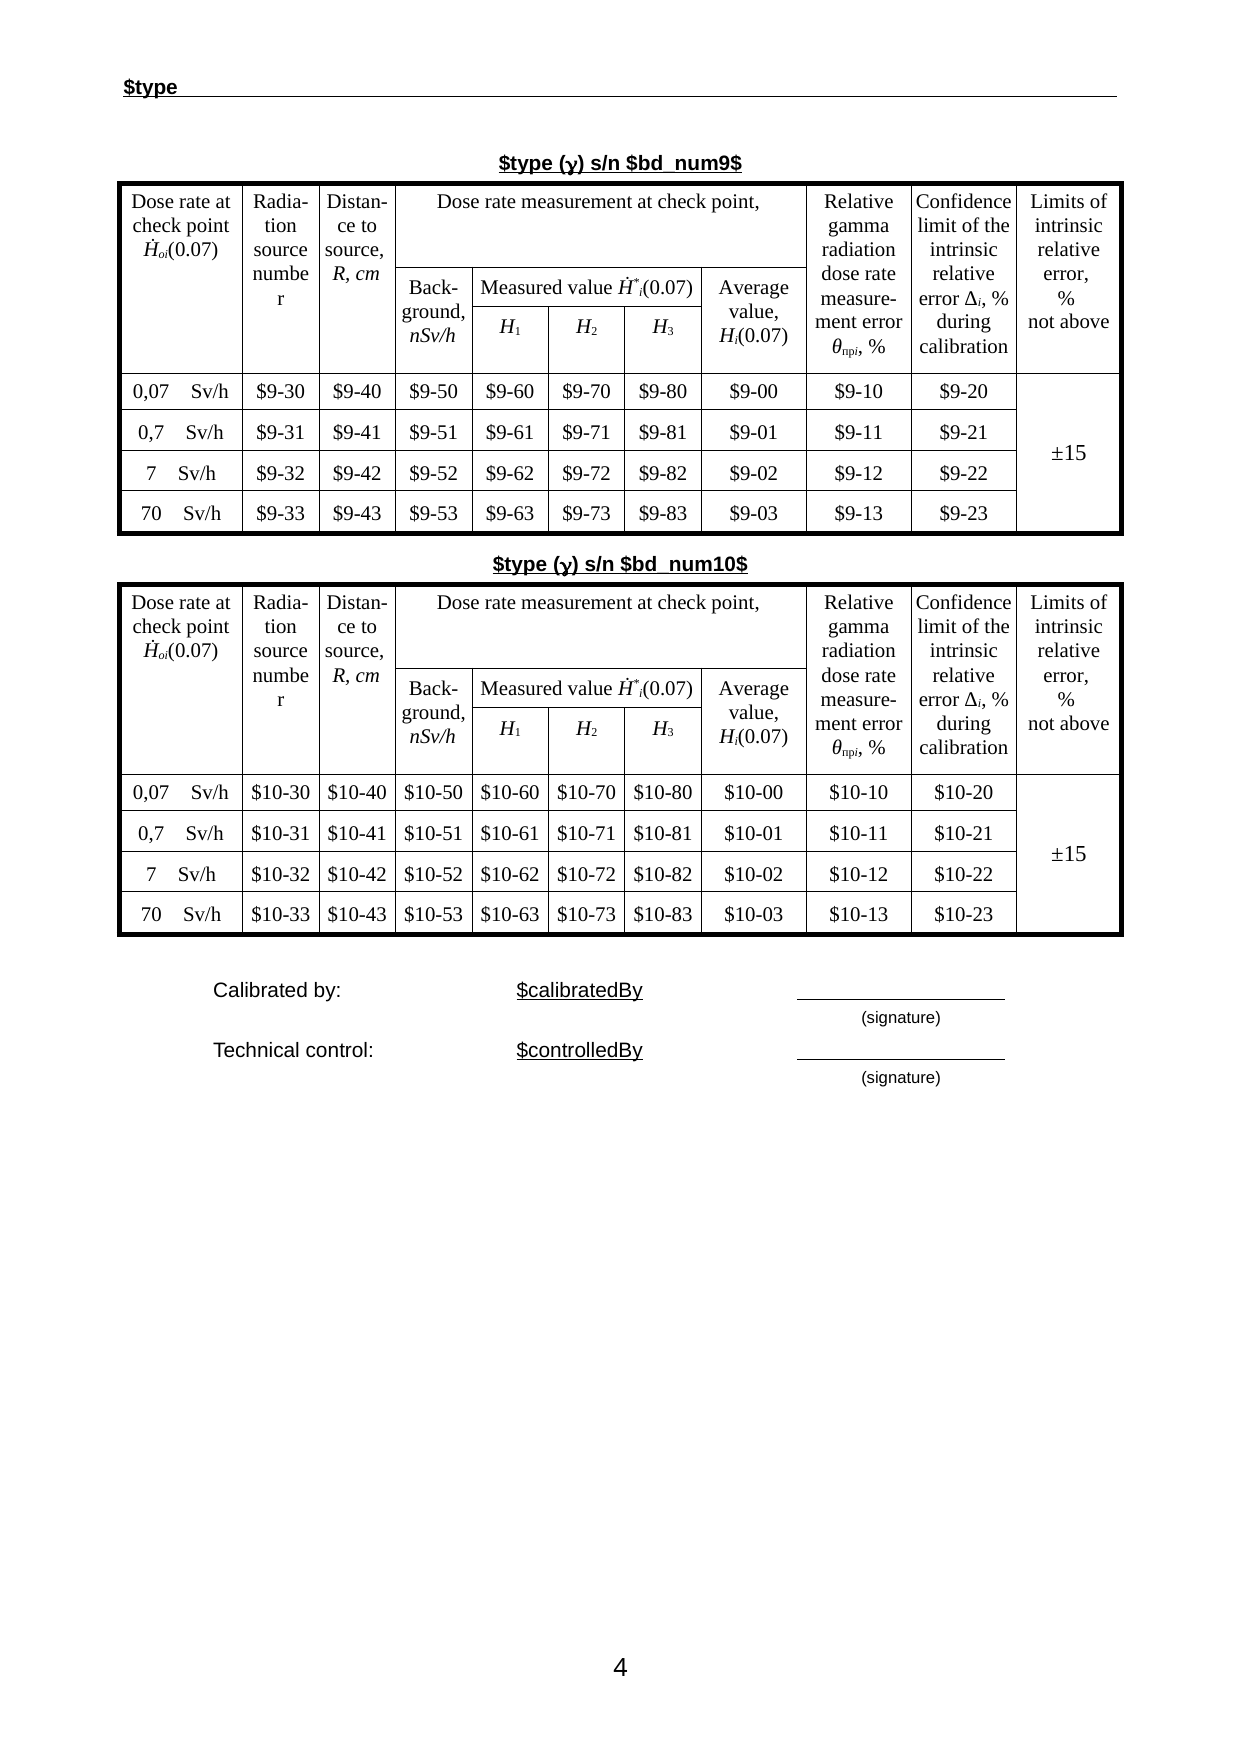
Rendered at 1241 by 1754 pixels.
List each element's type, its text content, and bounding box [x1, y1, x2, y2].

table_cell [514, 1065, 771, 1095]
table_cell Dose rate measurement at check point, [396, 186, 806, 267]
table_cell $10-50 [396, 775, 472, 810]
table_cell $10-63 [473, 892, 548, 932]
table_cell Average value, Hi(0.07) [702, 268, 806, 373]
table_cell Confidence limit of the intrinsic relative error Δi, % during calibration [912, 587, 1016, 774]
table_cell $9-53 [396, 491, 472, 531]
table_cell $10-20 [912, 775, 1016, 810]
table_cell $10-82 [625, 852, 701, 891]
table_cell H3 [625, 708, 701, 774]
table_cell $10-53 [396, 892, 472, 932]
table_cell $9-73 [549, 491, 624, 531]
table_cell Dose rate at check point Ḣoi(0.07) [122, 186, 242, 373]
table_cell $9-61 [473, 410, 548, 449]
table_cell $9-50 [396, 374, 472, 409]
table_cell $10-02 [702, 852, 806, 891]
table_cell $10-51 [396, 811, 472, 851]
table_cell $9-32 [243, 451, 319, 490]
table_cell 0,07 Sv/h [122, 775, 242, 810]
table_cell $9-60 [473, 374, 548, 409]
table_cell $9-00 [702, 374, 806, 409]
table_cell $9-43 [320, 491, 395, 531]
table_cell $9-03 [702, 491, 806, 531]
table_cell $10-43 [320, 892, 395, 932]
table_header [771, 975, 1030, 1005]
table_cell Limits of intrinsic relative error, % not above [1017, 587, 1119, 774]
table_cell $9-41 [320, 410, 395, 449]
table_header $calibratedBy [514, 975, 771, 1005]
table_cell $controlledBy [514, 1035, 771, 1065]
table_cell $10-22 [912, 852, 1016, 891]
table_cell 70 Sv/h [122, 491, 242, 531]
table_cell Confidence limit of the intrinsic relative error Δi, % during calibration [912, 186, 1016, 373]
table_cell $10-13 [807, 892, 911, 932]
table_header Calibrated by: [210, 975, 513, 1005]
table_cell H1 [473, 307, 548, 373]
table_cell $10-60 [473, 775, 548, 810]
table_cell $9-80 [625, 374, 701, 409]
table_cell $10-12 [807, 852, 911, 891]
table_cell $9-63 [473, 491, 548, 531]
table_cell 70 Sv/h [122, 892, 242, 932]
table_header $type () s/n $bd_num9$ [119, 135, 1121, 181]
table_cell $10-41 [320, 811, 395, 851]
table_cell Radia-tion source number [243, 186, 319, 373]
table_cell $9-71 [549, 410, 624, 449]
table_cell $9-02 [702, 451, 806, 490]
table_cell Average value, Hi(0.07) [702, 669, 806, 774]
table_cell $10-23 [912, 892, 1016, 932]
table_cell $9-22 [912, 451, 1016, 490]
table_cell H2 [549, 307, 624, 373]
table_cell [210, 1005, 513, 1035]
table_cell H1 [473, 708, 548, 774]
table_cell $10-33 [243, 892, 319, 932]
table_cell Technical control: [210, 1035, 513, 1065]
table_cell $9-40 [320, 374, 395, 409]
table_cell $10-73 [549, 892, 624, 932]
table_cell $10-00 [702, 775, 806, 810]
table_cell $10-31 [243, 811, 319, 851]
table_cell (signature) [771, 1065, 1030, 1095]
table_cell $10-40 [320, 775, 395, 810]
table_cell $9-72 [549, 451, 624, 490]
table_cell $10-10 [807, 775, 911, 810]
table_cell $9-20 [912, 374, 1016, 409]
table_cell $9-70 [549, 374, 624, 409]
table_cell $10-80 [625, 775, 701, 810]
table_cell $10-11 [807, 811, 911, 851]
table_cell Limits of intrinsic relative error, % not above [1017, 186, 1119, 373]
table_cell Relative gamma radiation dose rate measure-ment error θпрi, % [807, 587, 911, 774]
table_cell $9-62 [473, 451, 548, 490]
table_cell $10-03 [702, 892, 806, 932]
table_cell $9-82 [625, 451, 701, 490]
table_header $type () s/n $bd_num10$ [119, 536, 1121, 582]
table_cell $9-10 [807, 374, 911, 409]
table_cell $10-42 [320, 852, 395, 891]
table_cell Back-ground, nSv/h [396, 268, 472, 373]
table_cell $9-12 [807, 451, 911, 490]
table_cell $10-70 [549, 775, 624, 810]
table_cell $10-32 [243, 852, 319, 891]
table_cell 0,7 Sv/h [122, 811, 242, 851]
table_cell $9-31 [243, 410, 319, 449]
table_cell Radia-tion source number [243, 587, 319, 774]
table_cell [210, 1065, 513, 1095]
table_cell Dose rate measurement at check point, [396, 587, 806, 668]
table_cell $10-83 [625, 892, 701, 932]
table_cell Relative gamma radiation dose rate measure-ment error θпрi, % [807, 186, 911, 373]
table_cell [514, 1005, 771, 1035]
table_cell ±15 [1017, 775, 1119, 932]
table_cell $10-30 [243, 775, 319, 810]
table_cell Back-ground, nSv/h [396, 669, 472, 774]
table_cell $9-52 [396, 451, 472, 490]
table_cell H3 [625, 307, 701, 373]
table_cell $9-01 [702, 410, 806, 449]
table_cell Distan-ce to source, R, сm [320, 587, 395, 774]
table_cell $10-61 [473, 811, 548, 851]
table_cell $9-83 [625, 491, 701, 531]
table_cell 0,07 Sv/h [122, 374, 242, 409]
table_cell $10-52 [396, 852, 472, 891]
table_cell $10-72 [549, 852, 624, 891]
table_cell $9-23 [912, 491, 1016, 531]
table_cell [771, 1035, 1030, 1065]
table_cell $10-01 [702, 811, 806, 851]
table_cell $9-81 [625, 410, 701, 449]
table_cell Dose rate at check point Ḣoi(0.07) [122, 587, 242, 774]
table_cell 7 Sv/h [122, 852, 242, 891]
table_cell $9-21 [912, 410, 1016, 449]
table_cell H2 [549, 708, 624, 774]
table_cell Measured value Ḣ*i(0.07) [473, 268, 701, 306]
table_cell 0,7 Sv/h [122, 410, 242, 449]
table_cell $9-33 [243, 491, 319, 531]
table_cell $10-62 [473, 852, 548, 891]
table_cell $9-51 [396, 410, 472, 449]
table_cell $10-21 [912, 811, 1016, 851]
table_cell $9-13 [807, 491, 911, 531]
table_cell $9-30 [243, 374, 319, 409]
table_cell (signature) [771, 1005, 1030, 1035]
table_cell $10-81 [625, 811, 701, 851]
table_cell Distan-ce to source, R, сm [320, 186, 395, 373]
table_cell $9-42 [320, 451, 395, 490]
table_cell ±15 [1017, 374, 1119, 531]
table_cell 7 Sv/h [122, 451, 242, 490]
table_cell $9-11 [807, 410, 911, 449]
table_cell Measured value Ḣ*i(0.07) [473, 669, 701, 707]
table_cell $10-71 [549, 811, 624, 851]
